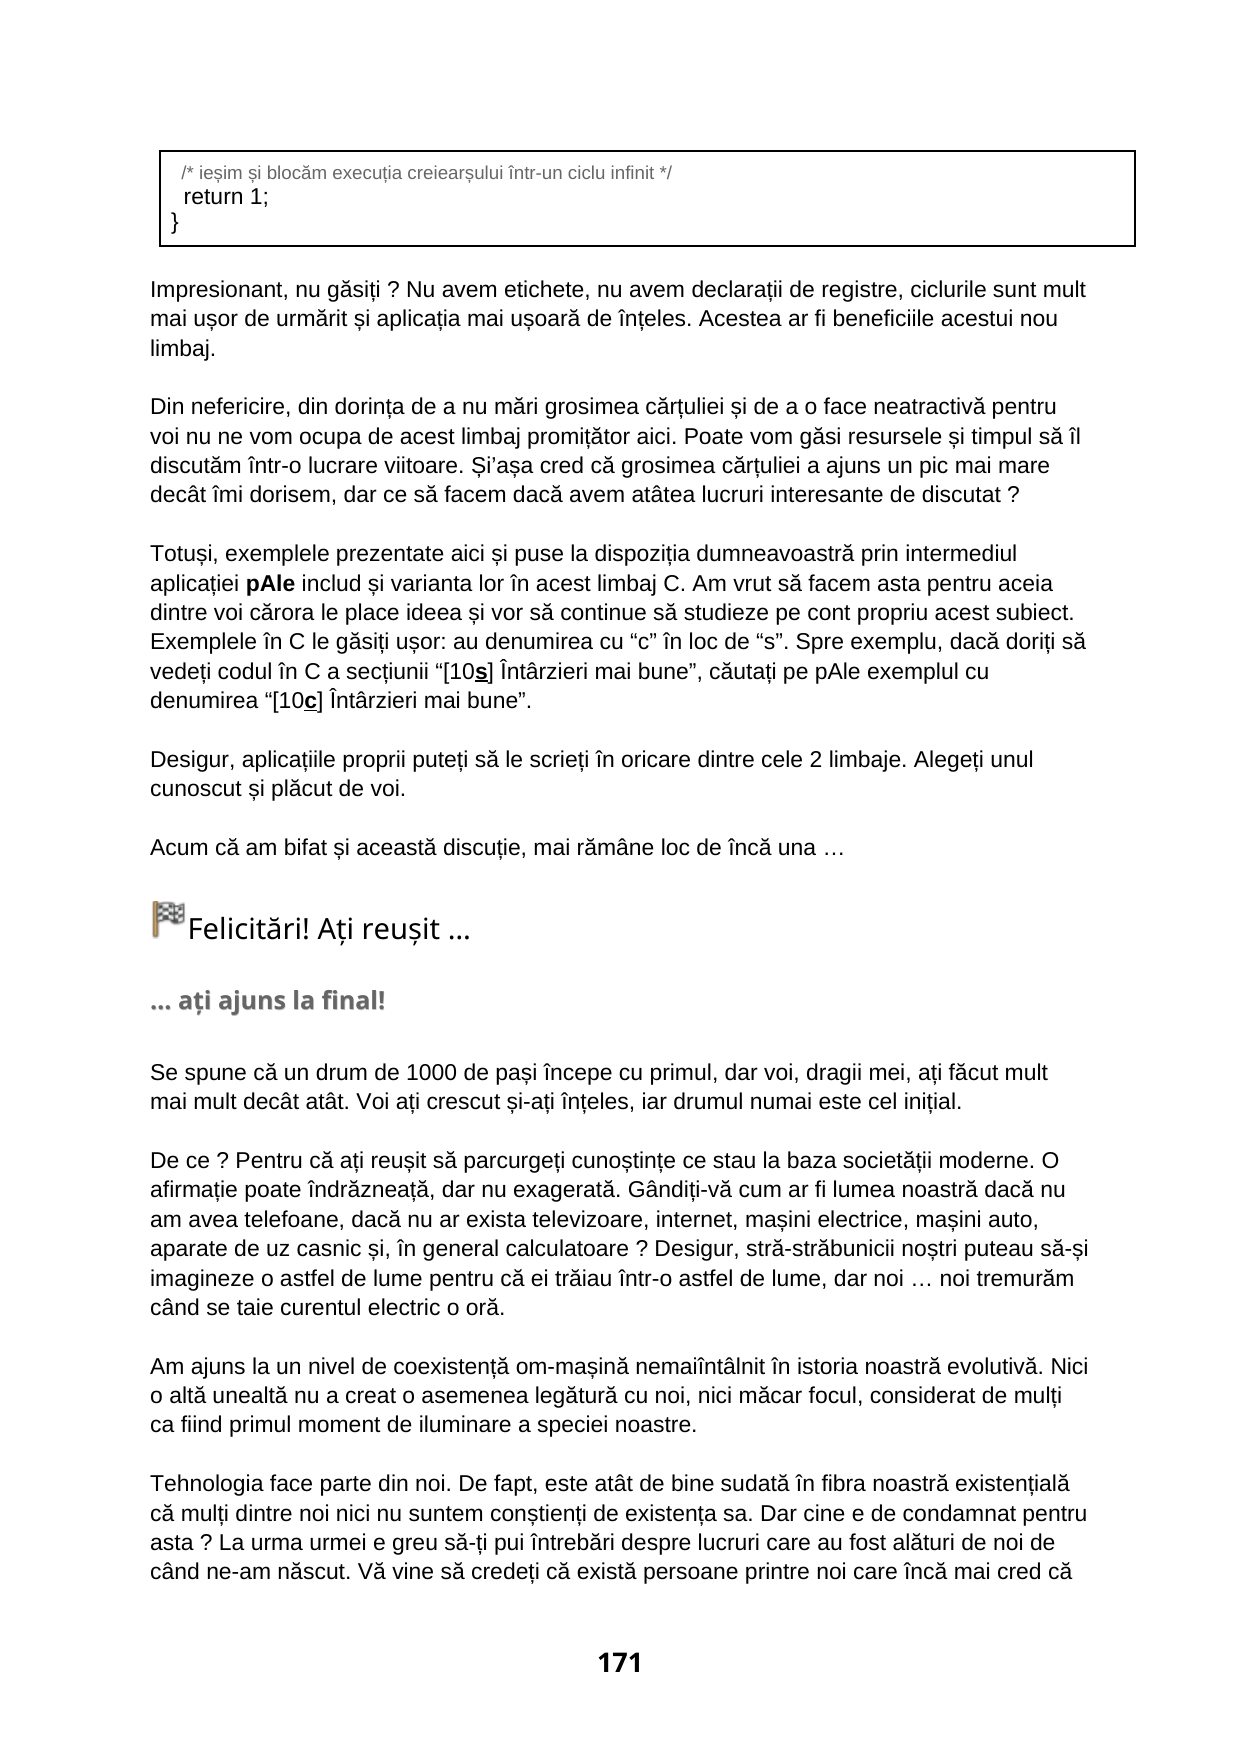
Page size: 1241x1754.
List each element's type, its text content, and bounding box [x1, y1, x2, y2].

table_header /* ieșim și blocăm execuția creiearșului într-un ciclu infinit */ return 1; } [161, 152, 1134, 245]
text Impresionant, nu găsiți ? Nu avem etichete, nu avem declarații de registre, ciclurile sunt mult mai ușor de urmărit și aplicația mai ușoară de înțeles. Acestea ar fi beneficiile acestui nou limbaj. [150, 277, 1090, 361]
text Se spune că un drum de 1000 de pași începe cu primul, dar voi, dragii mei, ați făcut mult mai mult decât atât. Voi ați crescut și-ați înțeles, iar drumul numai este cel inițial. [150, 1059, 1090, 1114]
text Acum că am bifat și această discuție, mai rămâne loc de încă una … [150, 835, 1090, 860]
text Am ajuns la un nivel de coexistență om-mașină nemaiîntâlnit în istoria noastră evolutivă. Nici o altă unealtă nu a creat o asemenea legătură cu noi, nici măcar focul, considerat de mulți ca fiind primul moment de iluminare a speciei noastre. [150, 1353, 1090, 1438]
text Totuși, exemplele prezentate aici și puse la dispoziția dumneavoastră prin intermediul aplicației pAle includ și varianta lor în acest limbaj C. Am vrut să facem asta pentru aceia dintre voi cărora le place ideea și vor să continue să studieze pe cont propriu acest subiect. Exemplele în C le găsiți ușor: au denumirea cu “c” în loc de “s”. Spre exemplu, dacă doriți să vedeți codul în C a secțiunii “[10s] Întârzieri mai bune”, căutați pe pAle exemplul cu denumirea “[10c] Întârzieri mai bune”. [150, 541, 1090, 713]
subtitle … ați ajuns la final! [150, 983, 1090, 1017]
text Tehnologia face parte din noi. De fapt, este atât de bine sudată în fibra noastră existențială că mulți dintre noi nici nu suntem conștienți de existența sa. Dar cine e de condamnat pentru asta ? La urma urmei e greu să-ți pui întrebări despre lucruri care au fost alături de noi de când ne-am născut. Vă vine să credeți că există persoane printre noi care încă mai cred că [150, 1471, 1090, 1584]
text De ce ? Pentru că ați reușit să parcurgeți cunoștințe ce stau la baza societății moderne. O afirmație poate îndrăzneață, dar nu exagerată. Gândiți-vă cum ar fi lumea noastră dacă nu am avea telefoane, dacă nu ar exista televizoare, internet, mașini electrice, mașini auto, aparate de uz casnic și, în general calculatoare ? Desigur, stră-străbunicii noștri puteau să-și imagineze o astfel de lume pentru că ei trăiau într-o astfel de lume, dar noi … noi tremurăm când se taie curentul electric o oră. [150, 1148, 1090, 1320]
picture [150, 901, 188, 939]
text Din nefericire, din dorința de a nu mări grosimea cărțuliei și de a o face neatractivă pentru voi nu ne vom ocupa de acest limbaj promițător aici. Poate vom găsi resursele și timpul să îl discutăm într-o lucrare viitoare. Și’așa cred că grosimea cărțuliei a ajuns un pic mai mare decât îmi dorisem, dar ce să facem dacă avem atâtea lucruri interesante de discutat ? [150, 394, 1090, 508]
text Desigur, aplicațiile proprii puteți să le scrieți în oricare dintre cele 2 limbaje. Alegeți unul cunoscut și plăcut de voi. [150, 747, 1090, 802]
subtitle Felicitări! Ați reușit … [150, 902, 1090, 948]
